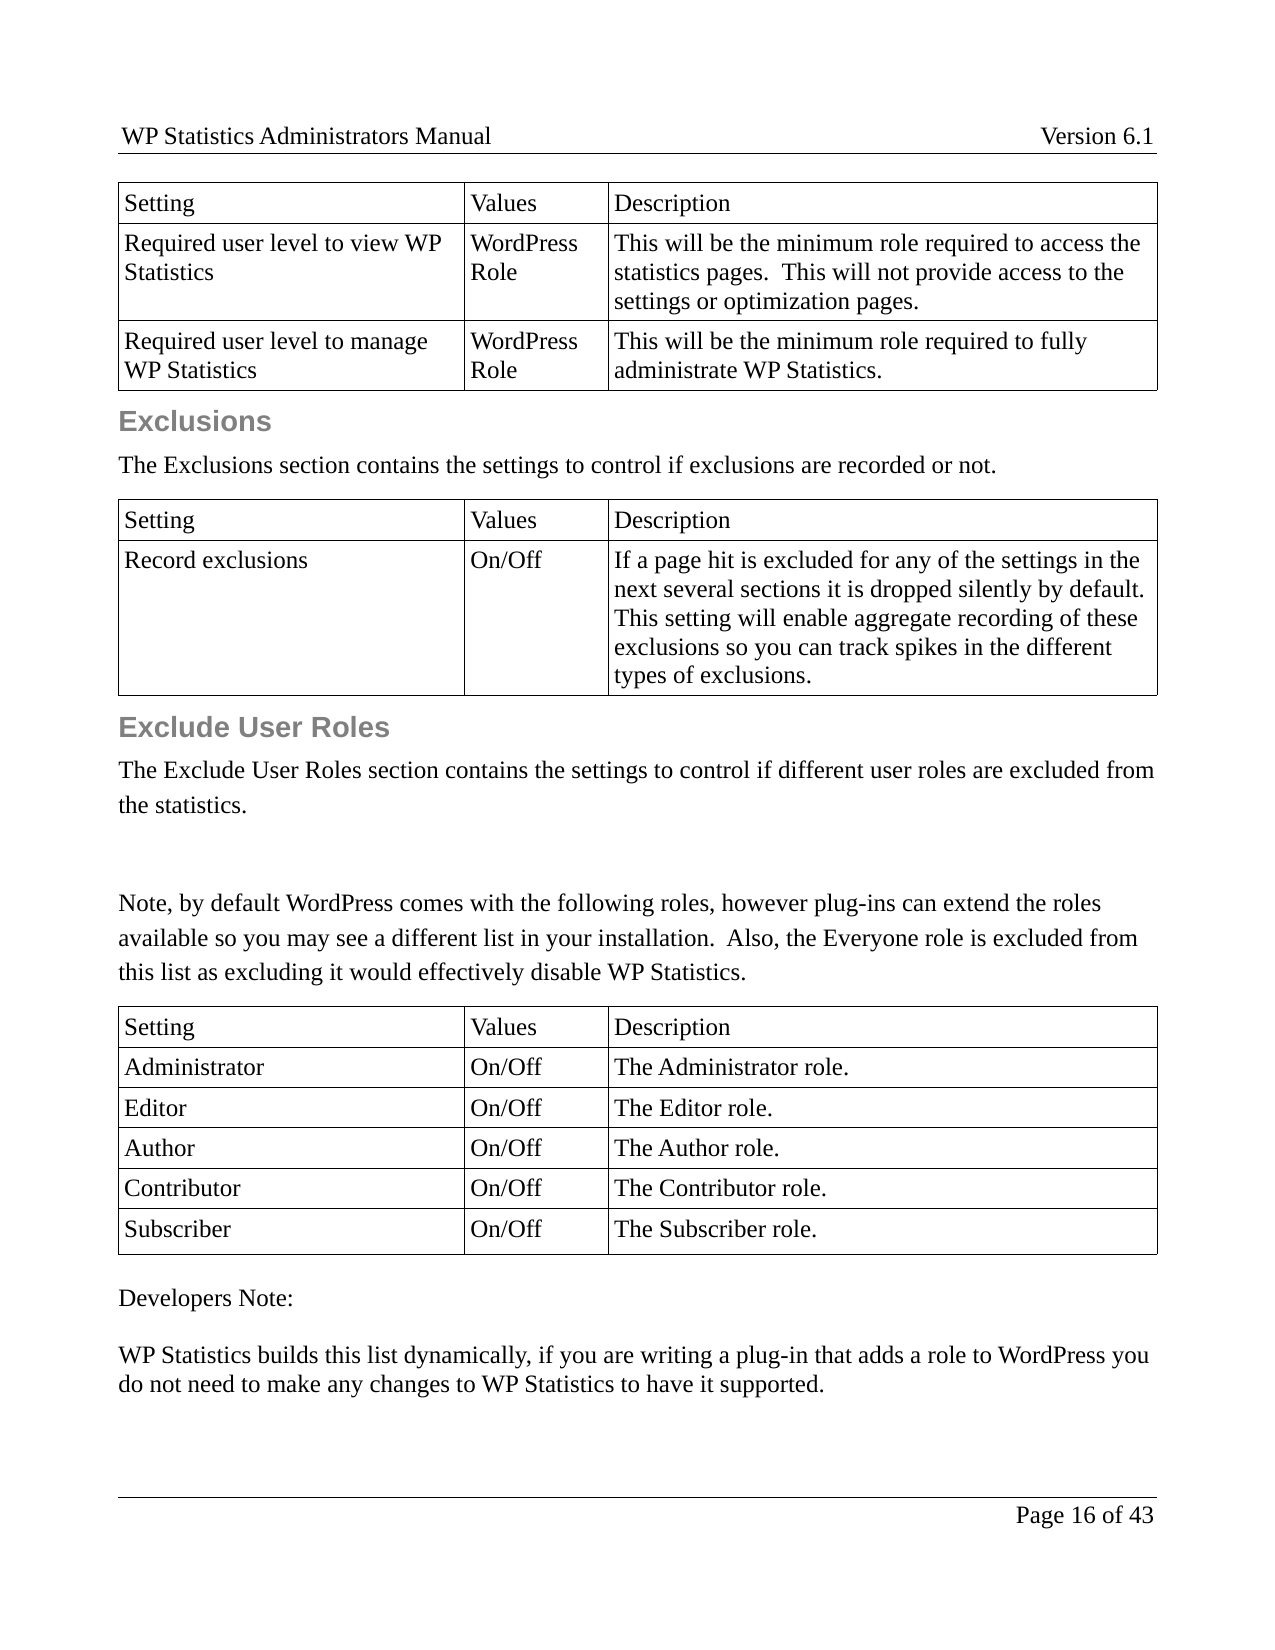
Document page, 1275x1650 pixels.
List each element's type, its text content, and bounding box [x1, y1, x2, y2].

table_cell This will be the minimum role required to fully administrate WP Statistics. [609, 321, 1157, 389]
table_header Description [609, 183, 1157, 223]
table_header Description [609, 1007, 1157, 1047]
table_cell This will be the minimum role required to access the statistics pages. This will not provide access to the settings or optimization pages. [609, 224, 1157, 320]
table_cell The Administrator role. [609, 1048, 1157, 1087]
table_cell WordPress Role [465, 321, 608, 389]
text The Exclusions section contains the settings to control if exclusions are recorded or not. [118, 450, 1157, 479]
text The Exclude User Roles section contains the settings to control if different user roles are excluded from the statistics. [118, 756, 1157, 819]
table_cell Record exclusions [119, 541, 464, 695]
table_cell On/Off [465, 541, 608, 695]
table_cell If a page hit is excluded for any of the settings in the next several sections it is dropped silently by default. This setting will enable aggregate recording of these exclusions so you can track spikes in the different types of exclusions. [609, 541, 1157, 695]
table_cell The Author role. [609, 1128, 1157, 1167]
table_header Setting [119, 183, 464, 223]
table_cell WordPress Role [465, 224, 608, 320]
table_cell Required user level to manage WP Statistics [119, 321, 464, 389]
table_cell Contributor [119, 1169, 464, 1208]
table_header Description [609, 500, 1157, 539]
table_cell Editor [119, 1088, 464, 1127]
text Note, by default WordPress comes with the following roles, however plug-ins can extend the roles available so you may see a different list in your installation. Also, the Everyone role is excluded from this list as excluding it would effectively disable WP Statistics. [118, 888, 1157, 986]
table_header Values [465, 183, 608, 223]
table_cell Subscriber [119, 1209, 464, 1254]
text Developers Note: [118, 1283, 1157, 1311]
table_cell On/Off [465, 1169, 608, 1208]
text WP Statistics builds this list dynamically, if you are writing a plug-in that adds a role to WordPress you do not need to make any changes to WP Statistics to have it supported. [118, 1340, 1157, 1398]
table_cell Author [119, 1128, 464, 1167]
table_cell The Editor role. [609, 1088, 1157, 1127]
table_cell On/Off [465, 1209, 608, 1254]
table_header Setting [119, 1007, 464, 1047]
table_cell Required user level to view WP Statistics [119, 224, 464, 320]
subtitle Exclusions [118, 404, 1157, 438]
table_cell On/Off [465, 1128, 608, 1167]
table_header Values [465, 500, 608, 539]
table_cell Administrator [119, 1048, 464, 1087]
table_header Setting [119, 500, 464, 539]
table_header Values [465, 1007, 608, 1047]
table_cell The Contributor role. [609, 1169, 1157, 1208]
subtitle Exclude User Roles [118, 709, 1157, 743]
table_cell On/Off [465, 1048, 608, 1087]
table_cell The Subscriber role. [609, 1209, 1157, 1254]
table_cell On/Off [465, 1088, 608, 1127]
